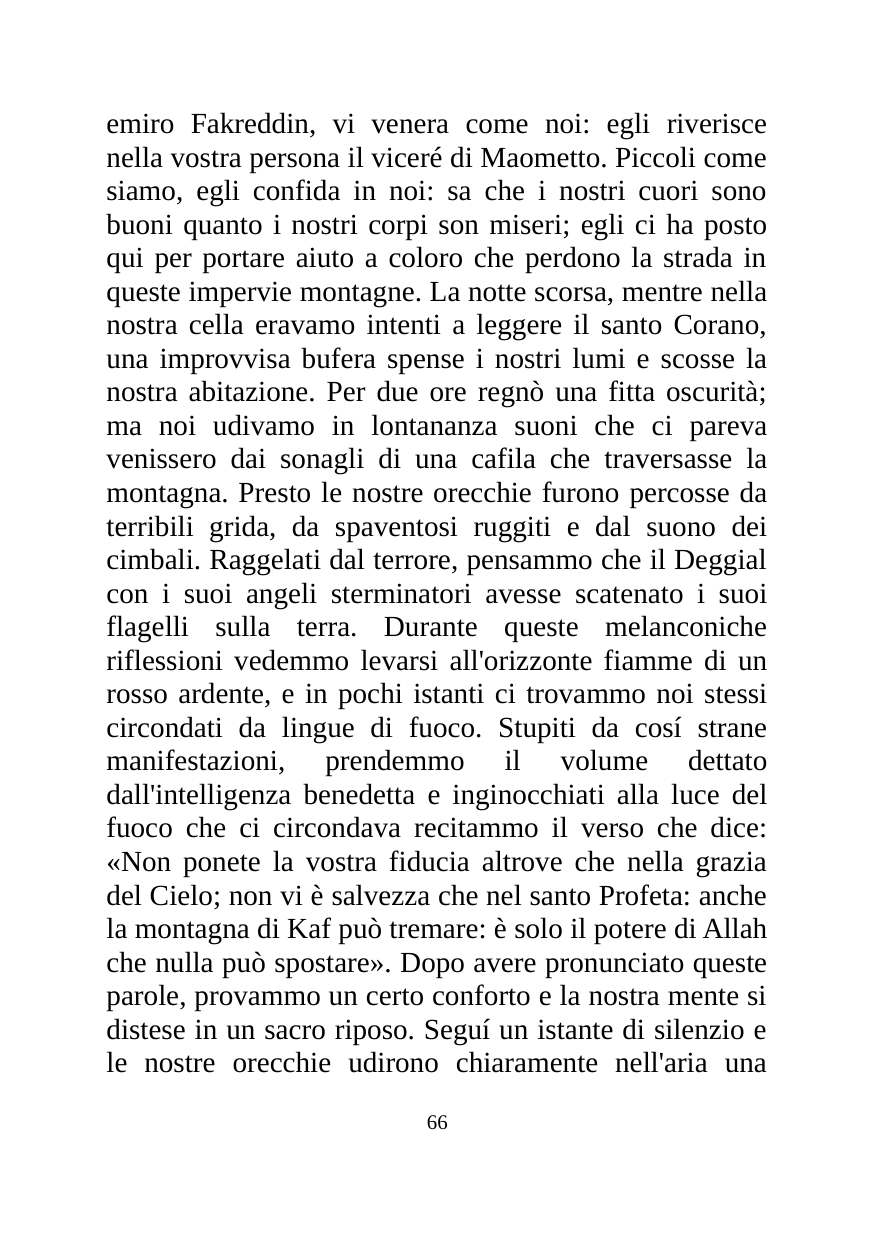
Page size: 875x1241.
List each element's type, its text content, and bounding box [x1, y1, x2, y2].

text emiro Fakreddin, vi venera come noi: egli riverisce nella vostra persona il viceré di Maometto. Piccoli come siamo, egli confida in noi: sa che i nostri cuori sono buoni quanto i nostri corpi son miseri; egli ci ha posto qui per portare aiuto a coloro che perdono la strada in queste impervie montagne. La notte scorsa, mentre nella nostra cella eravamo intenti a leggere il santo Corano, una improvvisa bufera spense i nostri lumi e scosse la nostra abitazione. Per due ore regnò una fitta oscurità; ma noi udivamo in lontananza suoni che ci pareva venissero dai sonagli di una cafila che traversasse la montagna. Presto le nostre orecchie furono percosse da terribili grida, da spaventosi ruggiti e dal suono dei cimbali. Raggelati dal terrore, pensammo che il Deggial con i suoi angeli sterminatori avesse scatenato i suoi flagelli sulla terra. Durante queste melanconiche riflessioni vedemmo levarsi all'orizzonte fiamme di un rosso ardente, e in pochi istanti ci trovammo noi stessi circondati da lingue di fuoco. Stupiti da cosí strane manifestazioni, prendemmo il volume dettato dall'intelligenza benedetta e inginocchiati alla luce del fuoco che ci circondava recitammo il verso che dice: «Non ponete la vostra fiducia altrove che nella grazia del Cielo; non vi è salvezza che nel santo Profeta: anche la montagna di Kaf può tremare: è solo il potere di Allah che nulla può spostare». Dopo avere pronunciato queste parole, provammo un certo conforto e la nostra mente si distese in un sacro riposo. Seguí un istante di silenzio e le nostre orecchie udirono chiaramente nell'aria una [106, 106, 768, 1079]
